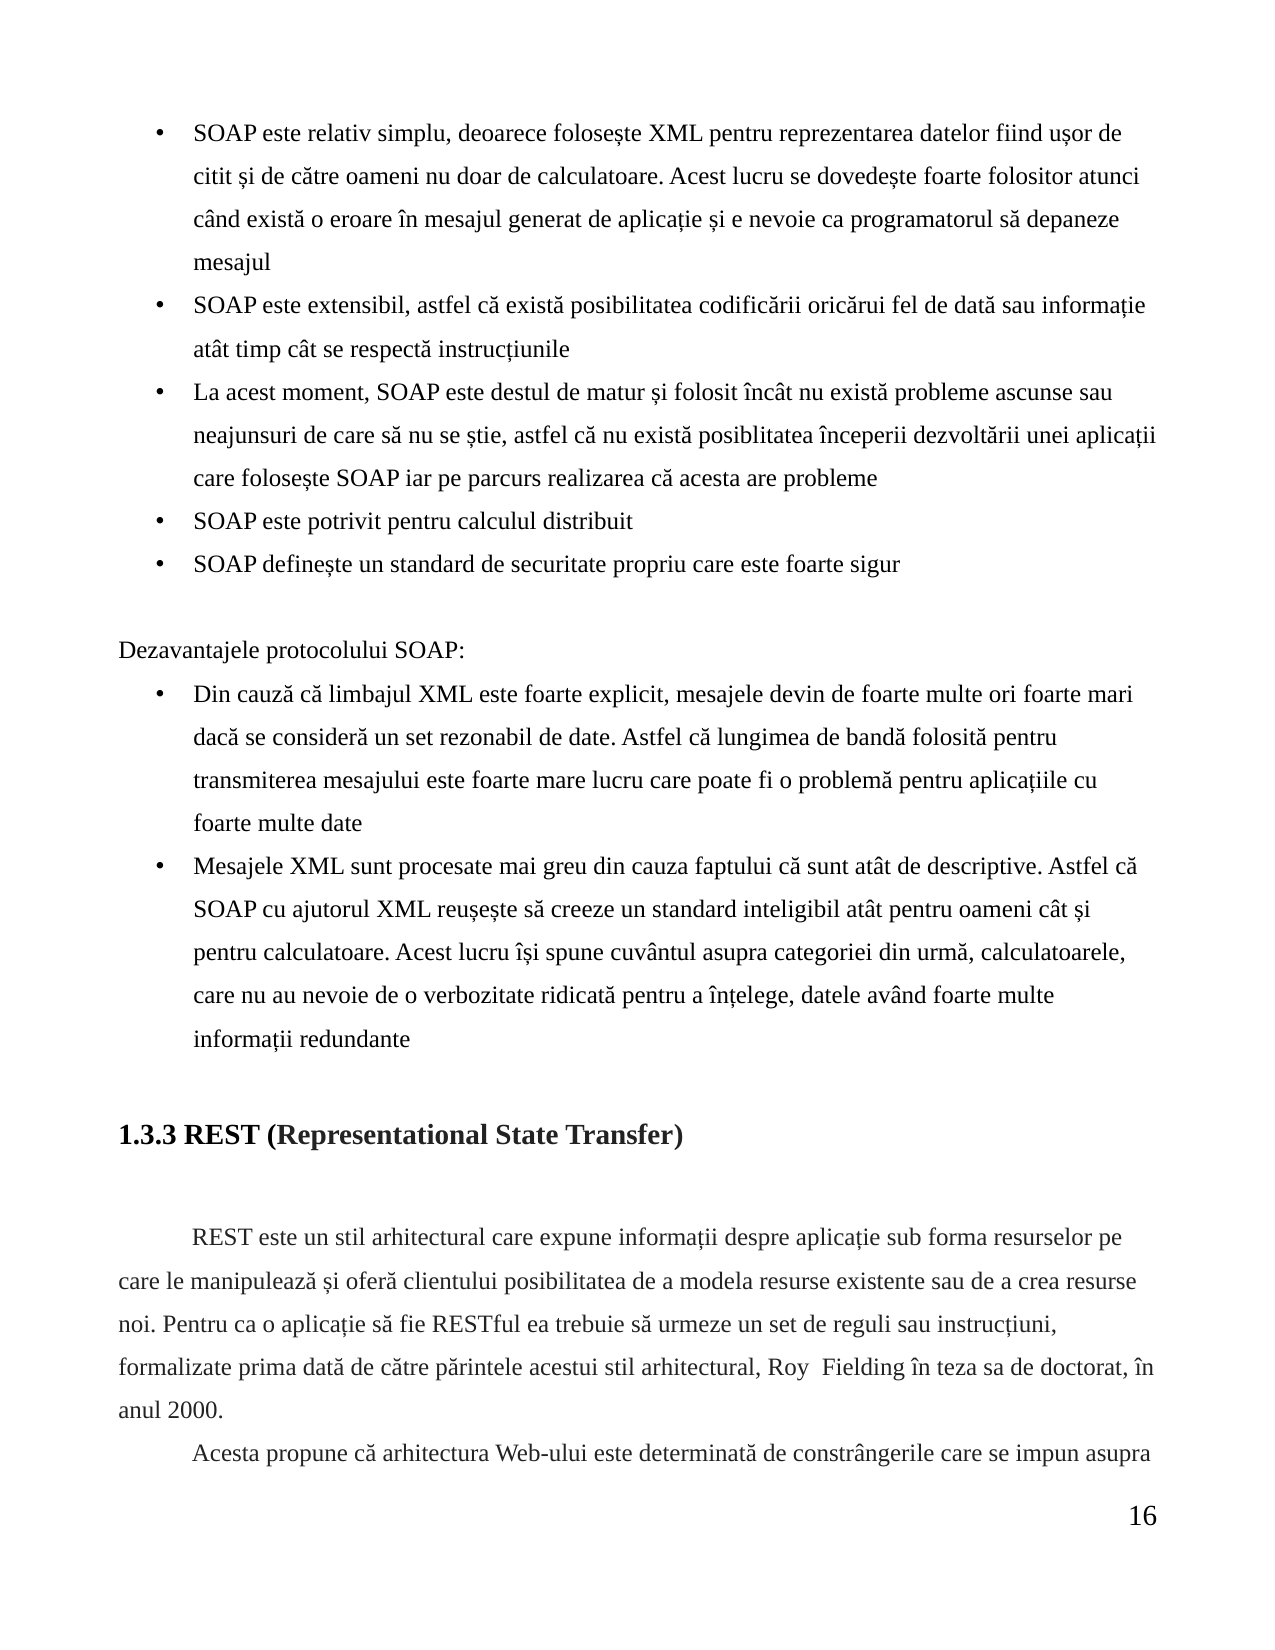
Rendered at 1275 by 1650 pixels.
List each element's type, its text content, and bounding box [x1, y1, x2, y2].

list Din cauză că limbajul XML este foarte explicit, mesajele devin de foarte multe ori foarte mari dacă se consideră un set rezonabil de date. Astfel că lungimea de bandă folosită pentru transmiterea mesajului este foarte mare lucru care poate fi o problemă pentru aplicațiile cu foarte multe date [156, 679, 1157, 837]
list SOAP este potrivit pentru calculul distribuit [156, 506, 1157, 535]
list La acest moment, SOAP este destul de matur și folosit încât nu există probleme ascunse sau neajunsuri de care să nu se știe, astfel că nu există posiblitatea începerii dezvoltării unei aplicații care folosește SOAP iar pe parcurs realizarea că acesta are probleme [156, 377, 1157, 492]
list SOAP este extensibil, astfel că există posibilitatea codificării oricărui fel de dată sau informație atât timp cât se respectă instrucțiunile [156, 291, 1157, 362]
text 1.3.3 REST (Representational State Transfer) [118, 1117, 1157, 1151]
list Mesajele XML sunt procesate mai greu din cauza faptului că sunt atât de descriptive. Astfel că SOAP cu ajutorul XML reușește să creeze un standard inteligibil atât pentru oameni cât și pentru calculatoare. Acest lucru își spune cuvântul asupra categoriei din urmă, calculatoarele, care nu au nevoie de o verbozitate ridicată pentru a înțelege, datele având foarte multe informații redundante [156, 851, 1157, 1052]
text Acesta propune că arhitectura Web-ului este determinată de constrângerile care se impun asupra [118, 1438, 1157, 1467]
text REST este un stil arhitectural care expune informații despre aplicație sub forma resurselor pe care le manipulează și oferă clientului posibilitatea de a modela resurse existente sau de a crea resurse noi. Pentru ca o aplicație să fie RESTful ea trebuie să urmeze un set de reguli sau instrucțiuni, formalizate prima dată de către părintele acestui stil arhitectural, Roy Fielding în teza sa de doctorat, în anul 2000. [118, 1218, 1157, 1424]
text Dezavantajele protocolului SOAP: [118, 636, 1157, 664]
list SOAP este relativ simplu, deoarece folosește XML pentru reprezentarea datelor fiind ușor de citit și de către oameni nu doar de calculatoare. Acest lucru se dovedește foarte folositor atunci când există o eroare în mesajul generat de aplicație și e nevoie ca programatorul să depaneze mesajul [156, 118, 1157, 276]
list SOAP definește un standard de securitate propriu care este foarte sigur [156, 549, 1157, 578]
